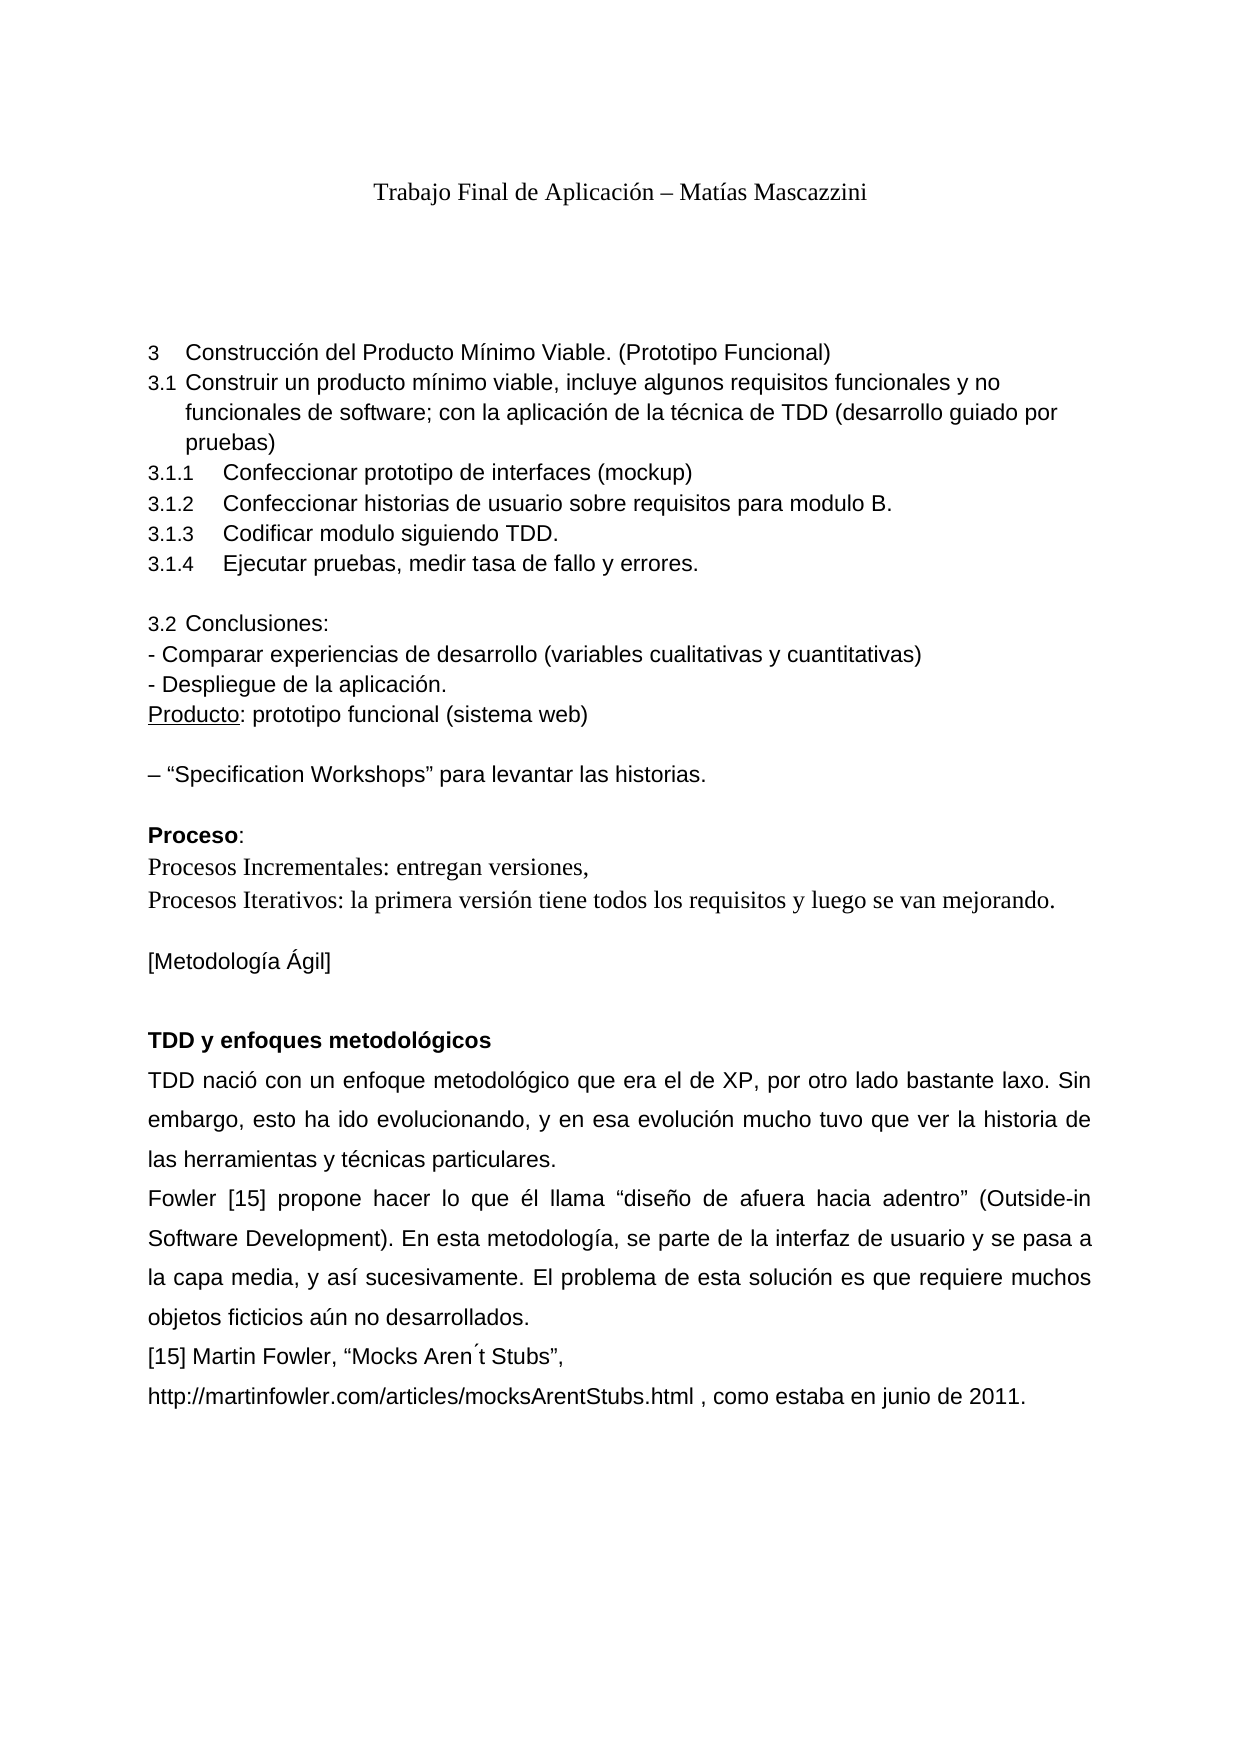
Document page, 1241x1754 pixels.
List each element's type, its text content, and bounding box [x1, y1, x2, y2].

text - Despliegue de la aplicación. [148, 671, 1093, 697]
text [15] Martin Fowler, “Mocks Aren ́t Stubs”, [148, 1343, 1093, 1369]
text TDD y enfoques metodológicos [148, 1027, 1093, 1054]
text [Metodología Ágil] [148, 948, 1093, 975]
text Producto: prototipo funcional (sistema web) [148, 701, 1093, 727]
text Procesos Iterativos: la primera versión tiene todos los requisitos y luego se van mejorando. [148, 885, 1093, 914]
list Confeccionar historias de usuario sobre requisitos para modulo B. [148, 489, 1093, 516]
list Conclusiones: [148, 610, 1093, 637]
list Confeccionar prototipo de interfaces (mockup) [148, 459, 1093, 486]
list Ejecutar pruebas, medir tasa de fallo y errores. [148, 550, 1093, 576]
text TDD nació con un enfoque metodológico que era el de XP, por otro lado bastante laxo. Sin embargo, esto ha ido evolucionando, y en esa evolución mucho tuvo que ver la historia de las herramientas y técnicas particulares. [148, 1067, 1093, 1172]
text http://martinfowler.com/articles/mocksArentStubs.html , como estaba en junio de 2011. [148, 1383, 1093, 1409]
text - Comparar experiencias de desarrollo (variables cualitativas y cuantitativas) [148, 641, 1093, 667]
text Fowler [15] propone hacer lo que él llama “diseño de afuera hacia adentro” (Outside-in Software Development). En esta metodología, se parte de la interfaz de usuario y se pasa a la capa media, y así sucesivamente. El problema de esta solución es que requiere muchos objetos ficticios aún no desarrollados. [148, 1185, 1093, 1330]
list Construcción del Producto Mínimo Viable. (Prototipo Funcional) [148, 338, 1093, 365]
text Proceso: [148, 822, 1093, 848]
text – “Specification Workshops” para levantar las historias. [148, 761, 1093, 788]
list Construir un producto mínimo viable, incluye algunos requisitos funcionales y no funcionales de software; con la aplicación de la técnica de TDD (desarrollo guiado por pruebas) [148, 369, 1093, 456]
list Codificar modulo siguiendo TDD. [148, 520, 1093, 546]
text Procesos Incrementales: entregan versiones, [148, 852, 1093, 881]
